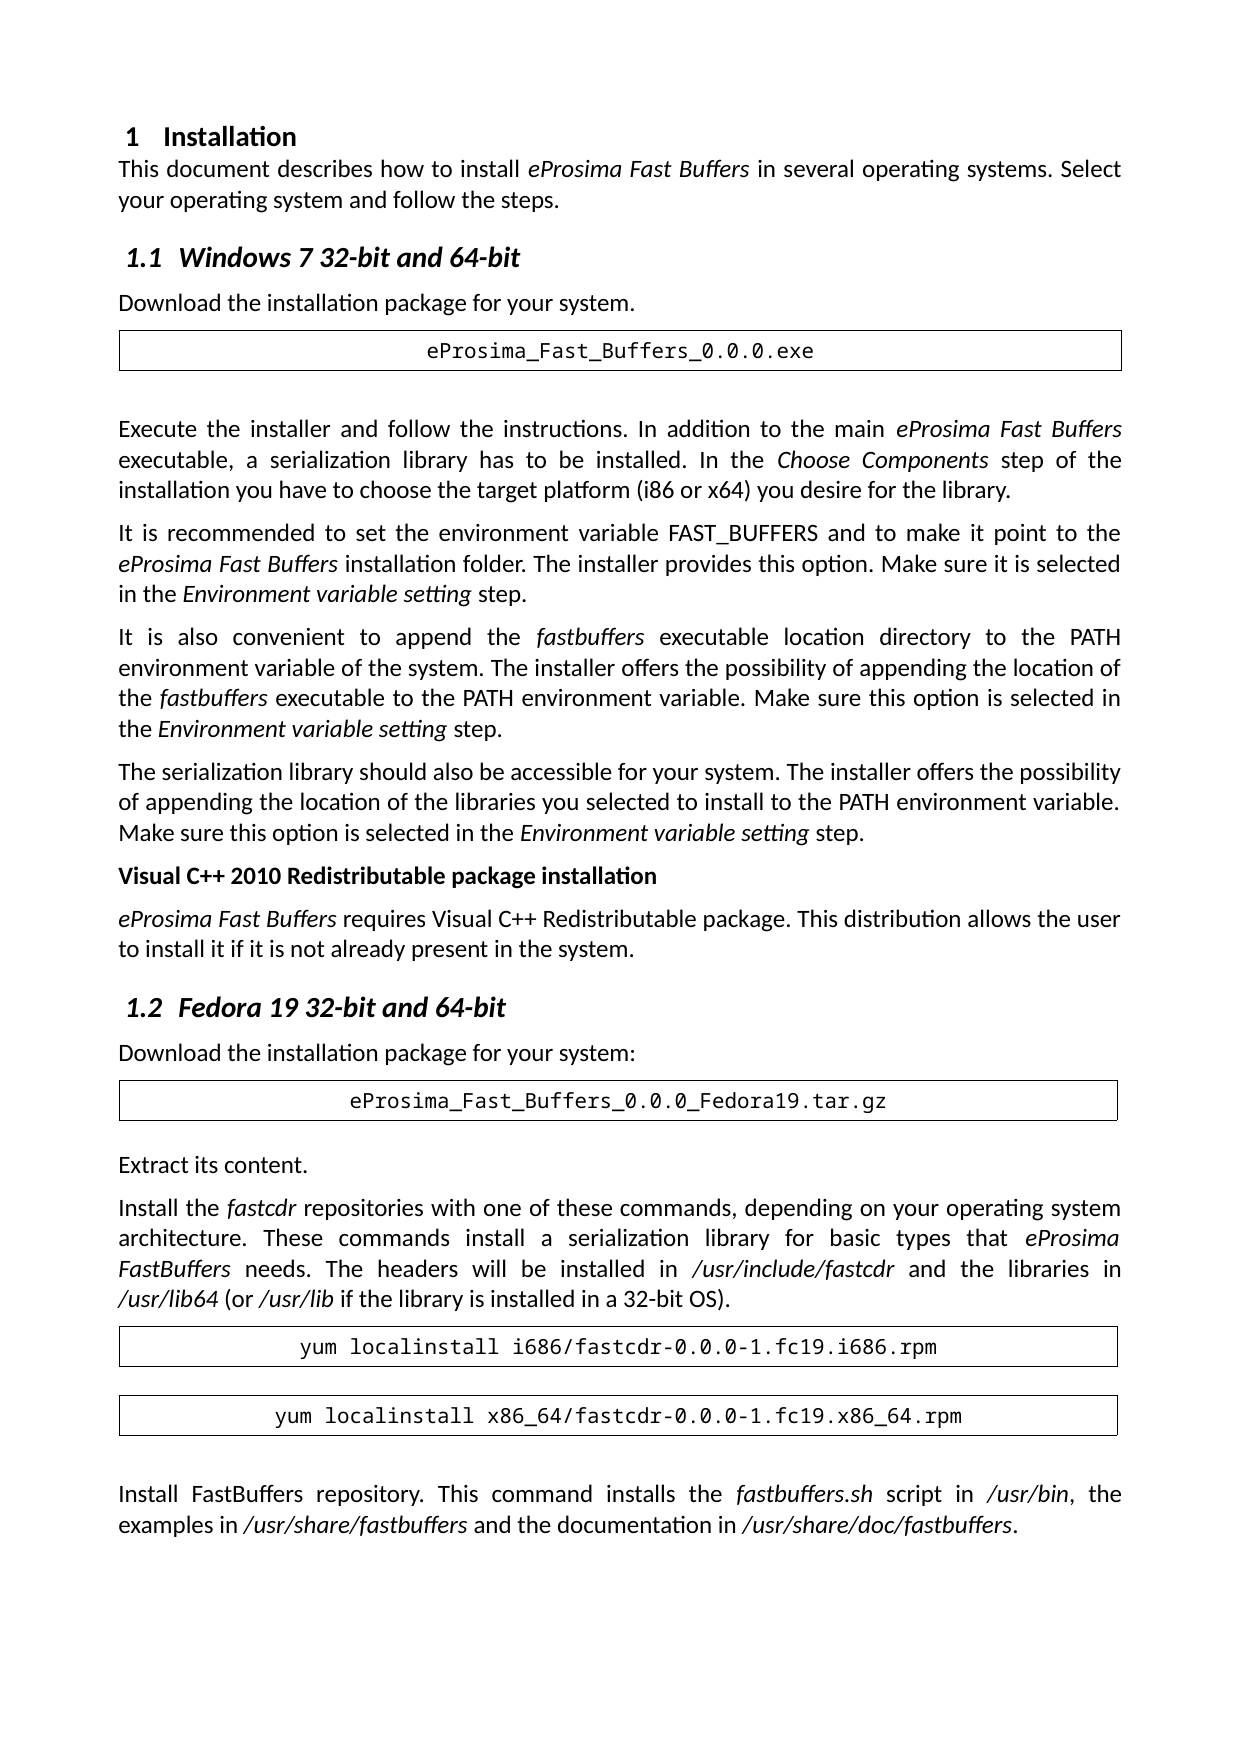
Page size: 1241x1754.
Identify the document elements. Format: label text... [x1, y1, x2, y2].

subtitle Installation [118, 118, 1122, 153]
text The serialization library should also be accessible for your system. The installer offers the possibility of appending the location of the libraries you selected to install to the PATH environment variable. Make sure this option is selected in the Environment variable setting step. [118, 756, 1122, 847]
table_header yum localinstall x86_64/fastcdr-0.0.0-1.fc19.x86_64.rpm [120, 1396, 1117, 1435]
text Execute the installer and follow the instructions. In addition to the main eProsima Fast Buffers executable, a serialization library has to be installed. In the Choose Components step of the installation you have to choose the target platform (i86 or x64) you desire for the library. [118, 413, 1122, 505]
text eProsima Fast Buffers requires Visual C++ Redistributable package. This distribution allows the user to install it if it is not already present in the system. [118, 903, 1122, 964]
text Download the installation package for your system: [118, 1037, 1122, 1067]
text It is recommended to set the environment variable FAST_BUFFERS and to make it point to the eProsima Fast Buffers installation folder. The installer provides this option. Make sure it is selected in the Environment variable setting step. [118, 517, 1122, 609]
table_header eProsima_Fast_Buffers_0.0.0_Fedora19.tar.gz [120, 1081, 1117, 1120]
text Install FastBuffers repository. This command installs the fastbuffers.sh script in /usr/bin, the examples in /usr/share/fastbuffers and the documentation in /usr/share/doc/fastbuffers. [118, 1478, 1122, 1539]
table_header eProsima_Fast_Buffers_0.0.0.exe [120, 331, 1121, 370]
text Visual C++ 2010 Redistributable package installation [118, 860, 1122, 891]
text It is also convenient to append the fastbuffers executable location directory to the PATH environment variable of the system. The installer offers the possibility of appending the location of the fastbuffers executable to the PATH environment variable. Make sure this option is selected in the Environment variable setting step. [118, 621, 1122, 743]
text This document describes how to install eProsima Fast Buffers in several operating systems. Select your operating system and follow the steps. [118, 153, 1122, 214]
table_header yum localinstall i686/fastcdr-0.0.0-1.fc19.i686.rpm [120, 1327, 1117, 1366]
text Download the installation package for your system. [118, 287, 1122, 318]
text Extract its content. [118, 1149, 1122, 1179]
subtitle Fedora 19 32-bit and 64-bit [118, 989, 1122, 1024]
subtitle Windows 7 32-bit and 64-bit [118, 239, 1122, 275]
text Install the fastcdr repositories with one of these commands, depending on your operating system architecture. These commands install a serialization library for basic types that eProsima FastBuffers needs. The headers will be installed in /usr/include/fastcdr and the libraries in /usr/lib64 (or /usr/lib if the library is installed in a 32-bit OS). [118, 1192, 1122, 1314]
